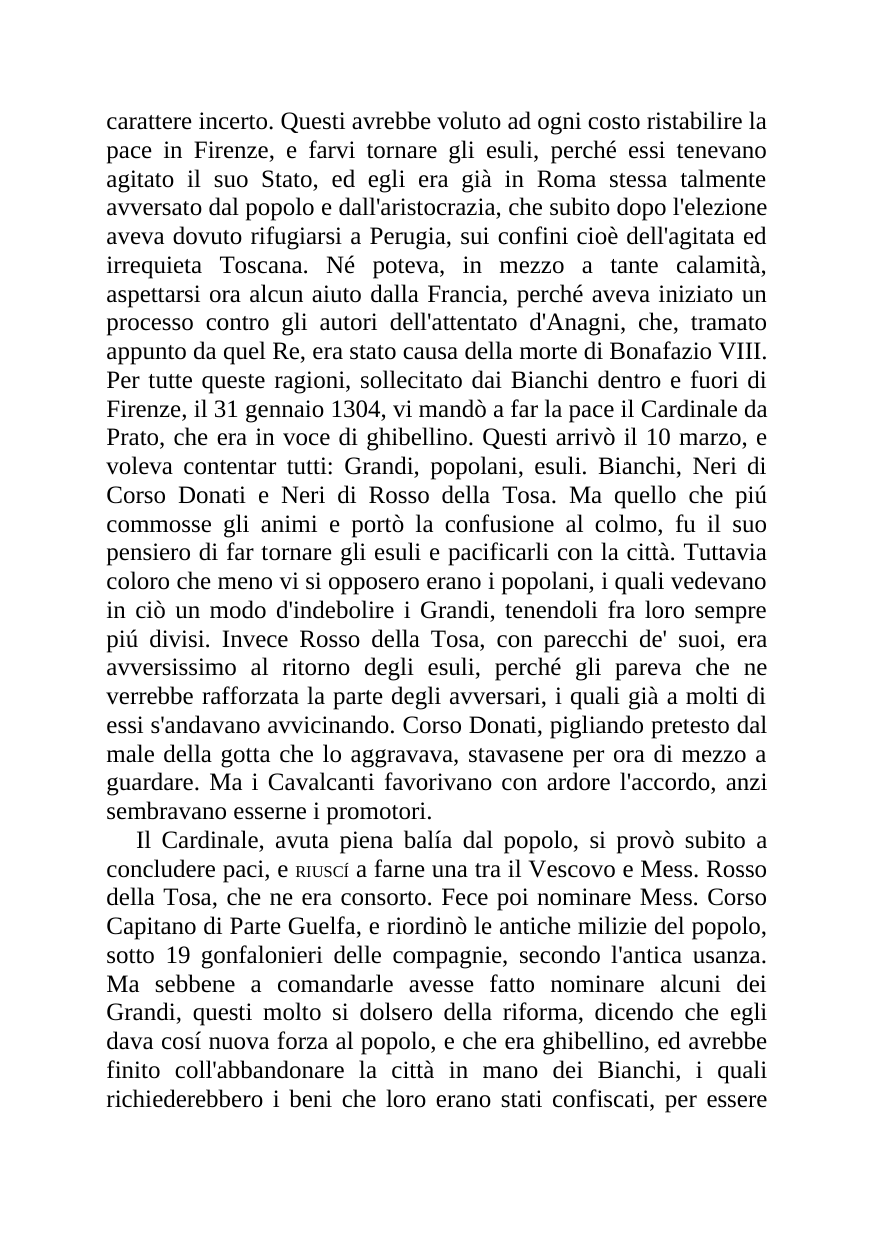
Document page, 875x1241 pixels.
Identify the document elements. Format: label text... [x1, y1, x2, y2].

text Il Cardinale, avuta piena balía dal popolo, si provò subito a concludere paci, e riuscí a farne una tra il Vescovo e Mess. Rosso della Tosa, che ne era consorto. Fece poi nominare Mess. Corso Capitano di Parte Guelfa, e riordinò le antiche milizie del popolo, sotto 19 gonfalonieri delle compagnie, secondo l'antica usanza. Ma sebbene a comandarle avesse fatto nominare alcuni dei Grandi, questi molto si dolsero della riforma, dicendo che egli dava cosí nuova forza al popolo, e che era ghibellino, ed avrebbe finito coll'abbandonare la città in mano dei Bianchi, i quali richiederebbero i beni che loro erano stati confiscati, per essere [106, 825, 768, 1112]
text carattere incerto. Questi avrebbe voluto ad ogni costo ristabilire la pace in Firenze, e farvi tornare gli esuli, perché essi tenevano agitato il suo Stato, ed egli era già in Roma stessa talmente avversato dal popolo e dall'aristocrazia, che subito dopo l'elezione aveva dovuto rifugiarsi a Perugia, sui confini cioè dell'agitata ed irrequieta Toscana. Né poteva, in mezzo a tante calamità, aspettarsi ora alcun aiuto dalla Francia, perché aveva iniziato un processo contro gli autori dell'attentato d'Anagni, che, tramato appunto da quel Re, era stato causa della morte di Bonafazio VIII. Per tutte queste ragioni, sollecitato dai Bianchi dentro e fuori di Firenze, il 31 gennaio 1304, vi mandò a far la pace il Cardinale da Prato, che era in voce di ghibellino. Questi arrivò il 10 marzo, e voleva contentar tutti: Grandi, popolani, esuli. Bianchi, Neri di Corso Donati e Neri di Rosso della Tosa. Ma quello che piú commosse gli animi e portò la confusione al colmo, fu il suo pensiero di far tornare gli esuli e pacificarli con la città. Tuttavia coloro che meno vi si opposero erano i popolani, i quali vedevano in ciò un modo d'indebolire i Grandi, tenendoli fra loro sempre piú divisi. Invece Rosso della Tosa, con parecchi de' suoi, era avversissimo al ritorno degli esuli, perché gli pareva che ne verrebbe rafforzata la parte degli avversari, i quali già a molti di essi s'andavano avvicinando. Corso Donati, pigliando pretesto dal male della gotta che lo aggravava, stavasene per ora di mezzo a guardare. Ma i Cavalcanti favorivano con ardore l'accordo, anzi sembravano esserne i promotori. [106, 106, 768, 825]
